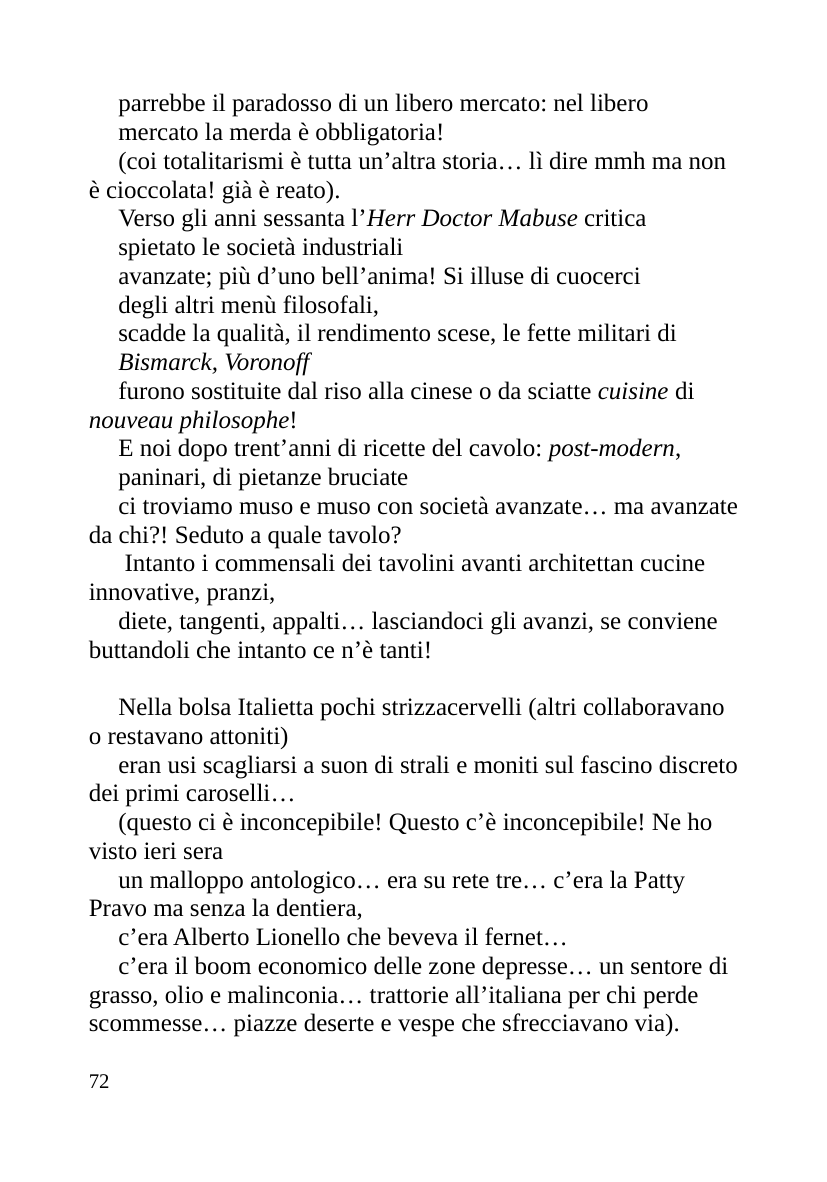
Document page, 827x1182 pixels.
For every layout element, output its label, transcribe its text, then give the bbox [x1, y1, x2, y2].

text parrebbe il paradosso di un libero mercato: nel libero [88, 88, 738, 117]
text diete, tangenti, appalti… lasciandoci gli avanzi, se conviene buttandoli che intanto ce n’è tanti! [88, 606, 738, 663]
text Intanto i commensali dei tavolini avanti architettan cucine innovative, pranzi, [88, 548, 738, 606]
text Nella bolsa Italietta pochi strizzacervelli (altri collaboravano o restavano attoniti) [88, 692, 738, 750]
text scadde la qualità, il rendimento scese, le fette militari di [88, 318, 738, 347]
text c’era Alberto Lionello che beveva il fernet… [88, 922, 738, 951]
text mercato la merda è obbligatoria! [88, 117, 738, 146]
text (coi totalitarismi è tutta un’altra storia… lì dire mmh ma non è cioccolata! già è reato). [88, 146, 738, 203]
text avanzate; più d’uno bell’anima! Si illuse di cuocerci [88, 261, 738, 290]
text (questo ci è inconcepibile! Questo c’è inconcepibile! Ne ho visto ieri sera [88, 807, 738, 865]
text ci troviamo muso e muso con società avanzate… ma avanzate da chi?! Seduto a quale tavolo? [88, 491, 738, 548]
text Bismarck, Voronoff [88, 347, 738, 376]
text c’era il boom economico delle zone depresse… un sentore di grasso, olio e malinconia… trattorie all’italiana per chi perde scommesse… piazze deserte e vespe che sfrecciavano via). [88, 951, 738, 1037]
text spietato le società industriali [88, 232, 738, 261]
text paninari, di pietanze bruciate [88, 462, 738, 491]
text E noi dopo trent’anni di ricette del cavolo: post-modern, [88, 433, 738, 462]
text un malloppo antologico… era su rete tre… c’era la Patty Pravo ma senza la dentiera, [88, 865, 738, 922]
text eran usi scagliarsi a suon di strali e moniti sul fascino discreto dei primi caroselli… [88, 750, 738, 807]
text Verso gli anni sessanta l’Herr Doctor Mabuse critica [88, 203, 738, 232]
text degli altri menù filosofali, [88, 290, 738, 318]
text furono sostituite dal riso alla cinese o da sciatte cuisine di nouveau philosophe! [88, 376, 738, 433]
